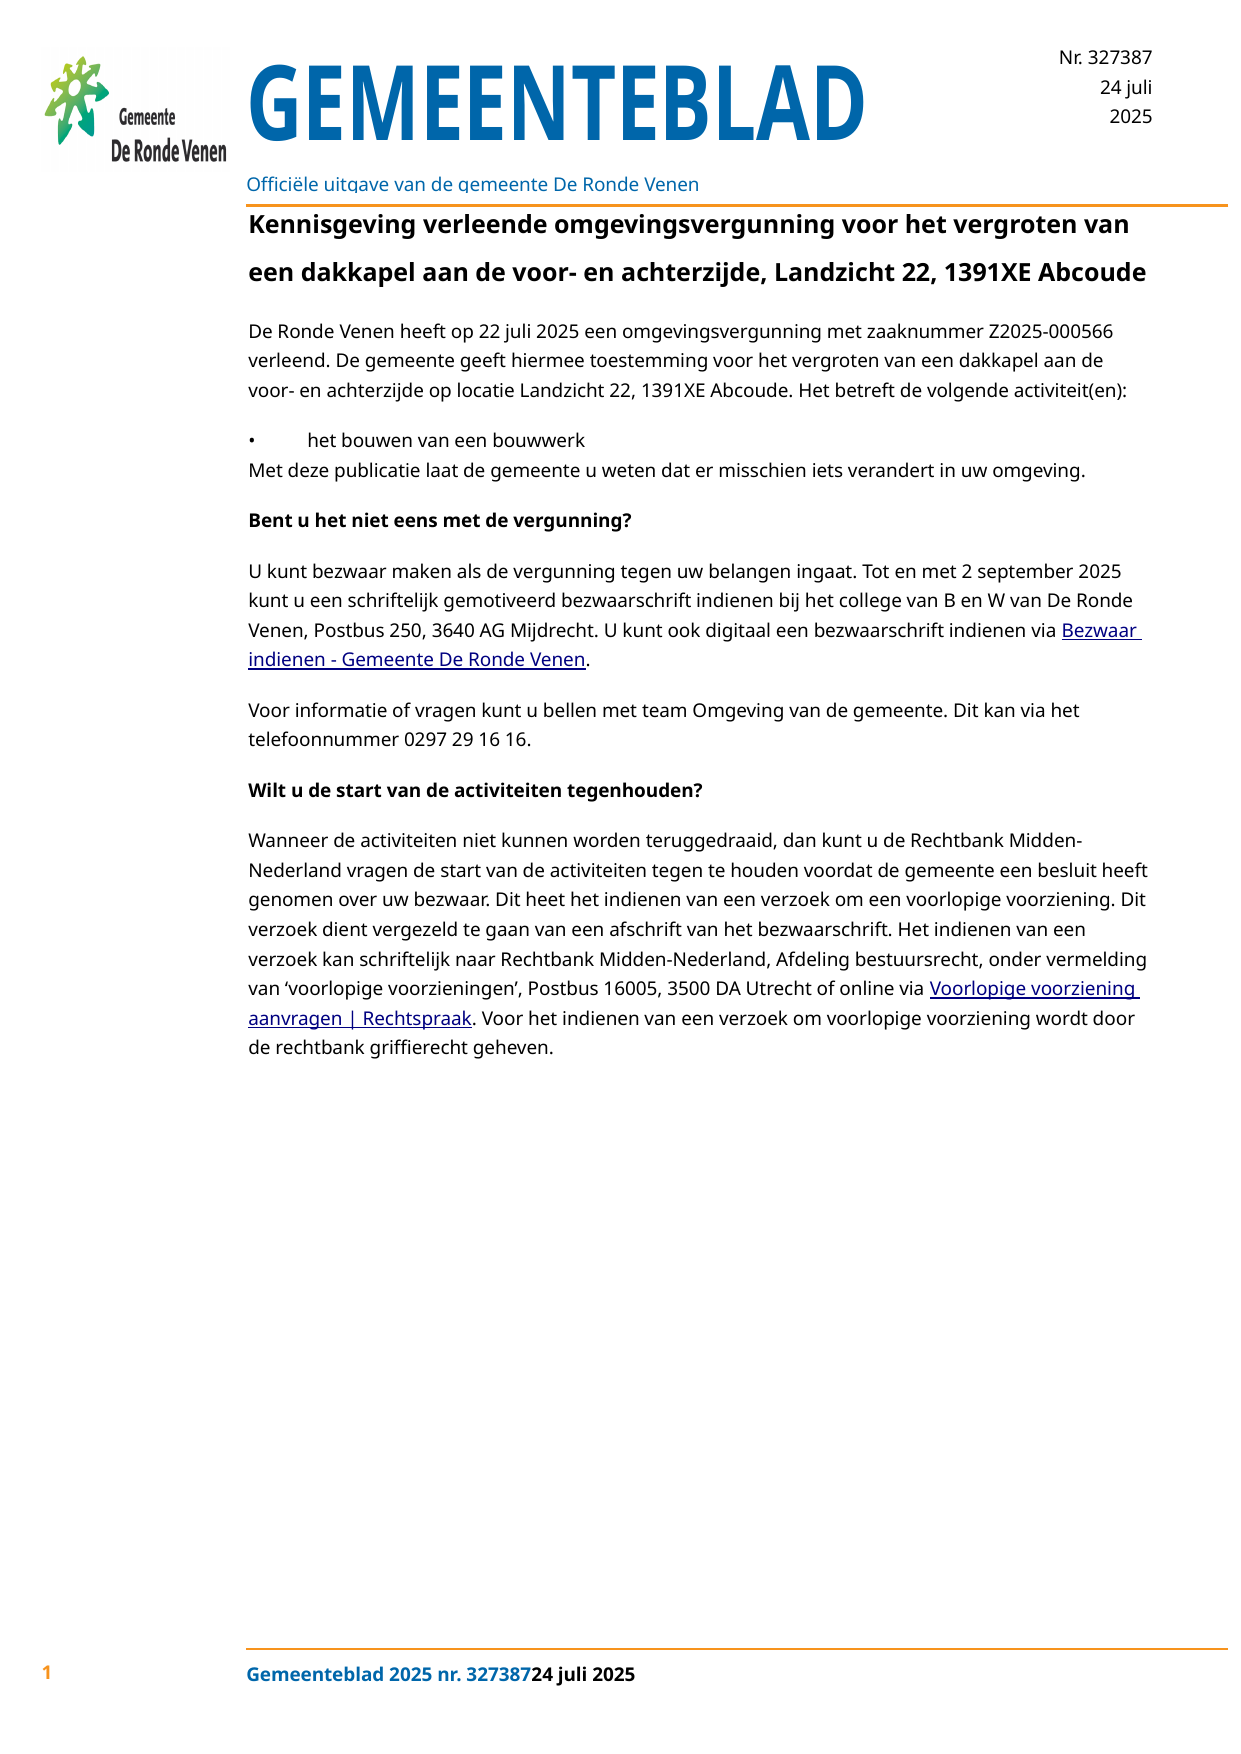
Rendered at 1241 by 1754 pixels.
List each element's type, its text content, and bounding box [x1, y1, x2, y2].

text De Ronde Venen heeft op 22 juli 2025 een omgevingsvergunning met zaaknummer Z2025-000566 verleend. De gemeente geeft hiermee toestemming voor het vergroten van een dakkapel aan de voor- en achterzijde op locatie Landzicht 22, 1391XE Abcoude. Het betreft de volgende activiteit(en): [248, 318, 1152, 403]
text Bent u het niet eens met de vergunning? [248, 507, 1152, 533]
list het bouwen van een bouwwerk [248, 427, 1152, 453]
text Kennisgeving verleende omgevingsvergunning voor het vergroten van een dakkapel aan de voor- en achterzijde, Landzicht 22, 1391XE Abcoude [248, 207, 1152, 288]
text Wanneer de activiteiten niet kunnen worden teruggedraaid, dan kunt u de Rechtbank Midden-Nederland vragen de start van de activiteiten tegen te houden voordat de gemeente een besluit heeft genomen over uw bezwaar. Dit heet het indienen van een verzoek om een voorlopige voorziening. Dit verzoek dient vergezeld te gaan van een afschrift van het bezwaarschrift. Het indienen van een verzoek kan schriftelijk naar Rechtbank Midden-Nederland, Afdeling bestuursrecht, onder vermelding van ‘voorlopige voorzieningen’, Postbus 16005, 3500 DA Utrecht of online via Voorlopige voorziening aanvragen | Rechtspraak. Voor het indienen van een verzoek om voorlopige voorziening wordt door de rechtbank griffierecht geheven. [248, 827, 1152, 1060]
text Met deze publicatie laat de gemeente u weten dat er misschien iets verandert in uw omgeving. [248, 457, 1152, 483]
text U kunt bezwaar maken als de vergunning tegen uw belangen ingaat. Tot en met 2 september 2025 kunt u een schriftelijk gemotiveerd bezwaarschrift indienen bij het college van B en W van De Ronde Venen, Postbus 250, 3640 AG Mijdrecht. U kunt ook digitaal een bezwaarschrift indienen via Bezwaar indienen - Gemeente De Ronde Venen. [248, 558, 1152, 672]
picture [41, 47, 231, 172]
text Wilt u de start van de activiteiten tegenhouden? [248, 777, 1152, 803]
text Voor informatie of vragen kunt u bellen met team Omgeving van de gemeente. Dit kan via het telefoonnummer 0297 29 16 16. [248, 697, 1152, 752]
